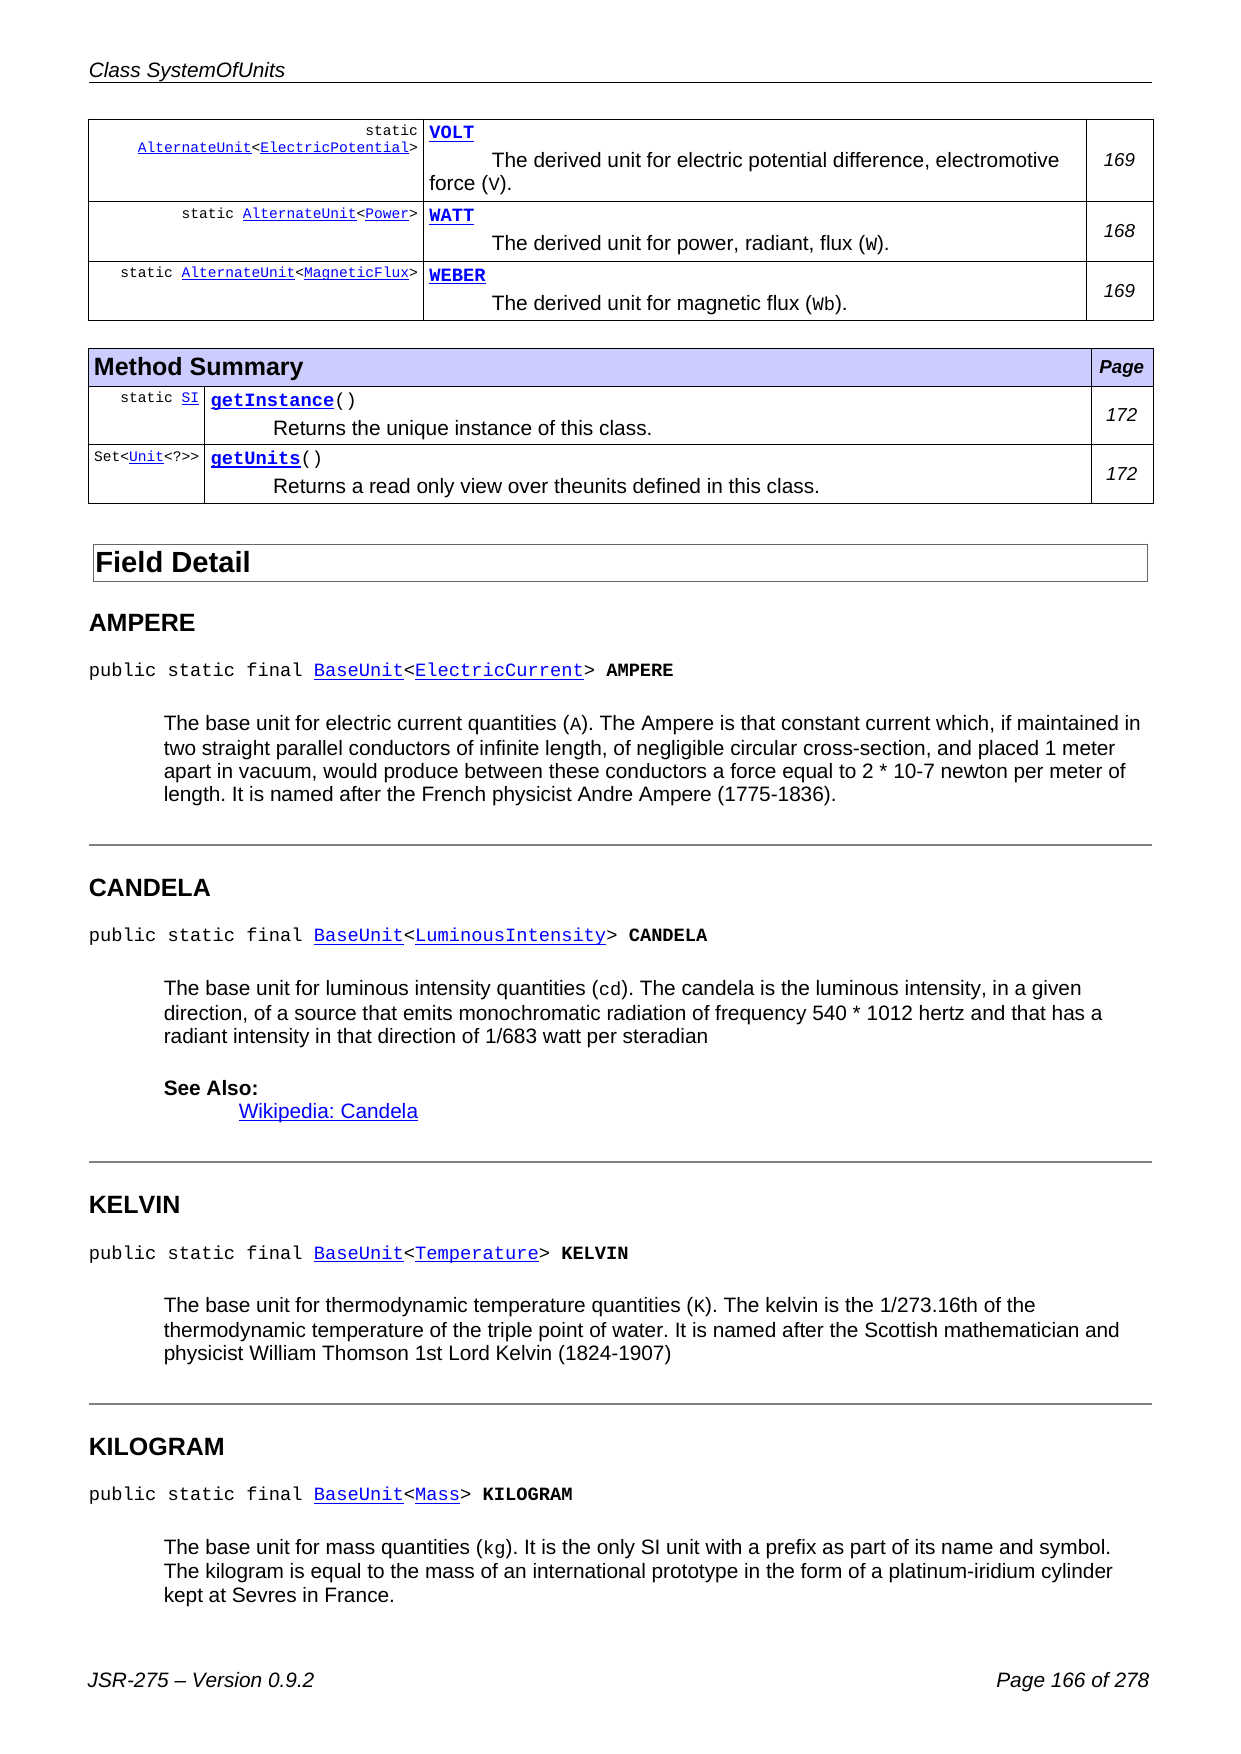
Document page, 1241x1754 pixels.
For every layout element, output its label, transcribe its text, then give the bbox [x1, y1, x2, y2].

text The base unit for electric current quantities (A). The Ampere is that constant current which, if maintained in two straight parallel conductors of infinite length, of negligible circular cross-section, and placed 1 meter apart in vacuum, would produce between these conductors a force equal to 2 * 10-7 newton per meter of length. It is named after the French physicist Andre Ampere (1775-1836). [163, 712, 1152, 806]
text The base unit for luminous intensity quantities (cd). The candela is the luminous intensity, in a given direction, of a source that emits monochromatic radiation of frequency 540 * 1012 hertz and that has a radiant intensity in that direction of 1/683 watt per steradian [163, 977, 1152, 1047]
text Wikipedia: Candela [238, 1100, 1152, 1123]
table_cell Set<Unit<?>> [89, 445, 204, 502]
subtitle Field Detail [94, 545, 1147, 581]
text public static final BaseUnit<Mass> KILOGRAM [88, 1485, 1152, 1506]
table_cell static SI [89, 387, 204, 444]
subtitle KILOGRAM [88, 1433, 1152, 1461]
table_cell static AlternateUnit<ElectricPotential> [89, 120, 423, 201]
text The base unit for thermodynamic temperature quantities (K). The kelvin is the 1/273.16th of the thermodynamic temperature of the triple point of water. It is named after the Scottish mathematician and physicist William Thomson 1st Lord Kelvin (1824-1907) [163, 1294, 1152, 1365]
table_header Page [1092, 349, 1153, 386]
table_cell getInstance() Returns the unique instance of this class. [205, 387, 1091, 444]
text The base unit for mass quantities (kg). It is the only SI unit with a prefix as part of its name and symbol. The kilogram is equal to the mass of an international prototype in the form of a platinum-iridium cylinder kept at Sevres in France. [163, 1536, 1152, 1606]
table_cell 167 [1087, 262, 1153, 320]
text public static final BaseUnit<ElectricCurrent> AMPERE [88, 661, 1152, 682]
subtitle KELVIN [88, 1191, 1152, 1219]
table_cell 166 [1087, 202, 1153, 261]
table_cell getUnits() Returns a read only view over theunits defined in this class. [205, 445, 1091, 502]
table_cell VOLT The derived unit for electric potential difference, electromotive force (V). [424, 120, 1086, 201]
text See Also: [163, 1077, 1152, 1100]
text public static final BaseUnit<LuminousIntensity> CANDELA [88, 926, 1152, 947]
table_cell WATT The derived unit for power, radiant, flux (W). [424, 202, 1086, 261]
text public static final BaseUnit<Temperature> KELVIN [88, 1243, 1152, 1265]
table_header Method Summary [89, 349, 1091, 386]
table_cell static AlternateUnit<Power> [89, 202, 423, 261]
table_cell static AlternateUnit<MagneticFlux> [89, 262, 423, 320]
table_cell WEBER The derived unit for magnetic flux (Wb). [424, 262, 1086, 320]
table_cell 170 [1092, 445, 1153, 502]
table_cell 170 [1092, 387, 1153, 444]
subtitle AMPERE [88, 609, 1152, 637]
subtitle CANDELA [88, 874, 1152, 902]
table_cell 167 [1087, 120, 1153, 201]
